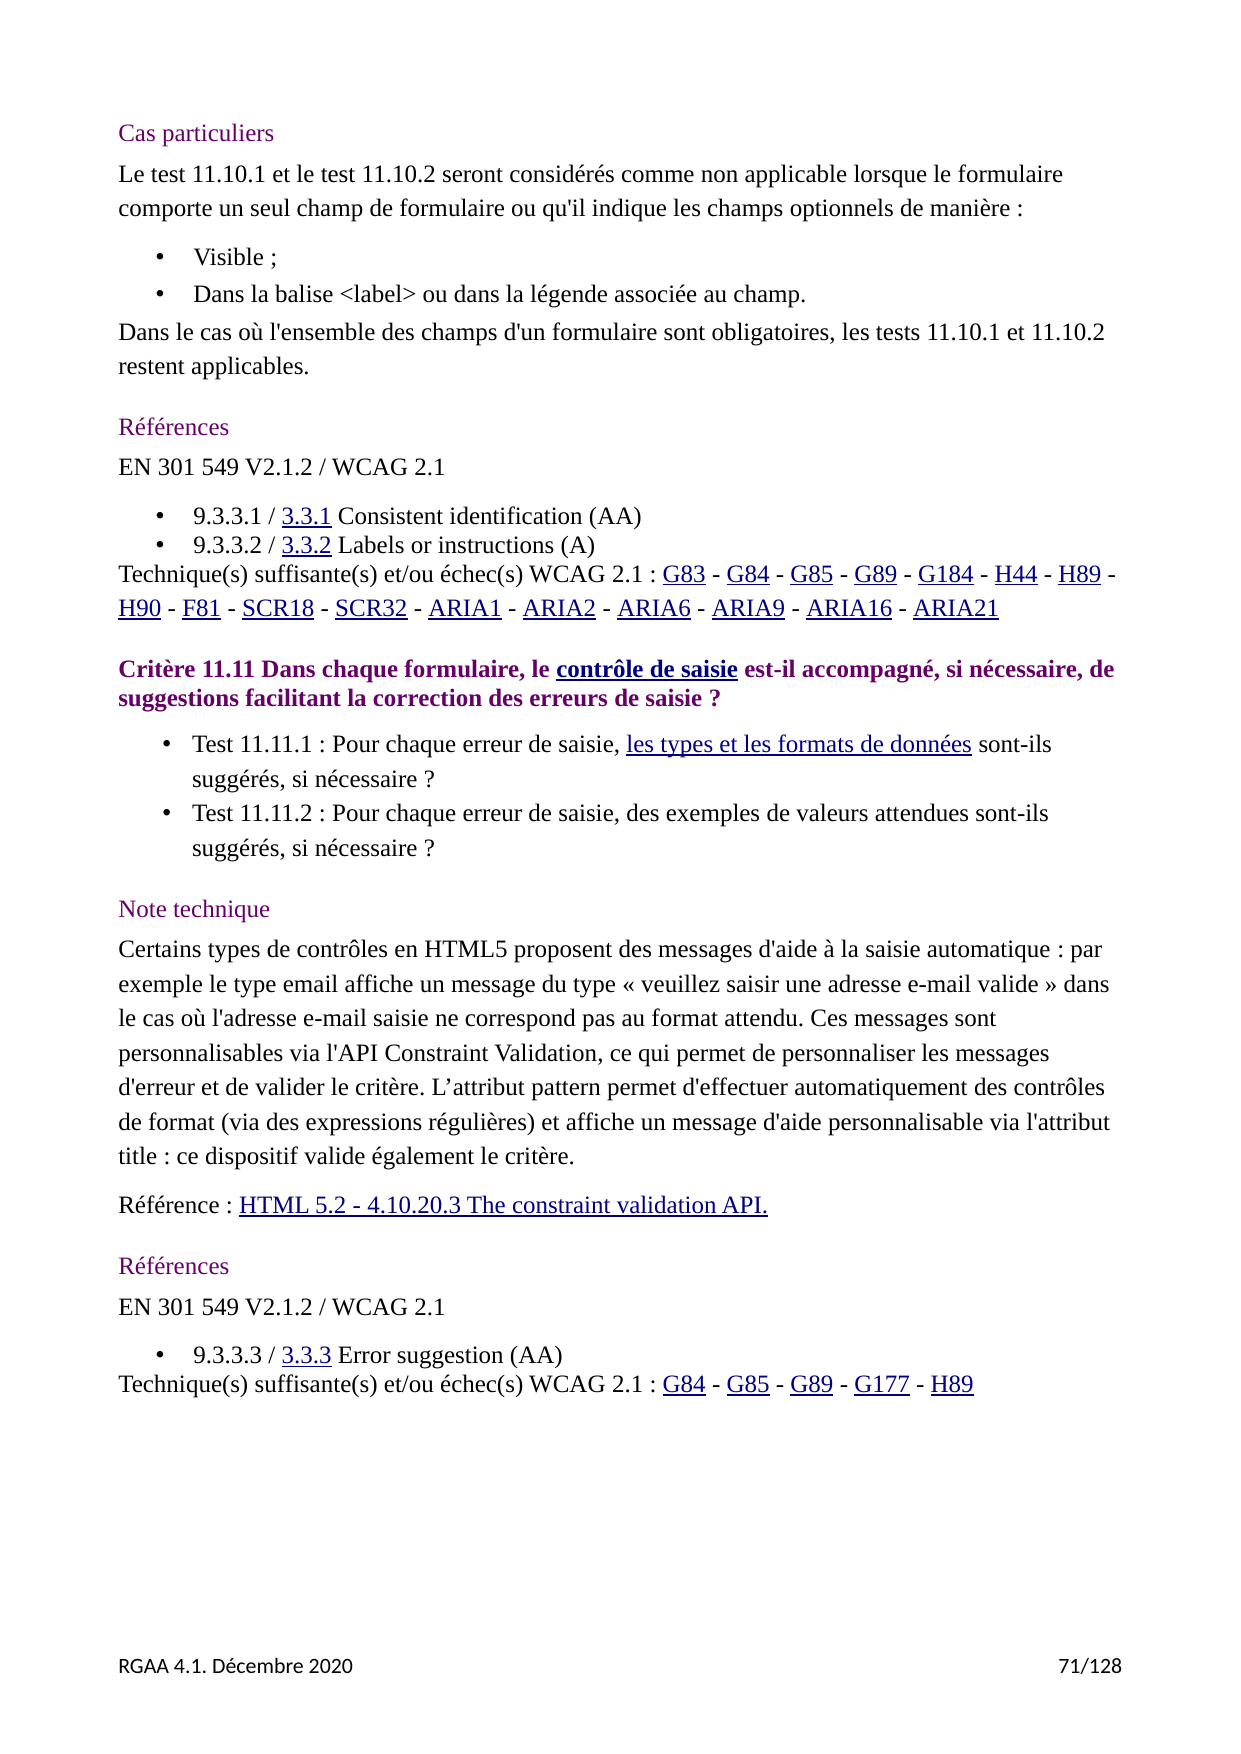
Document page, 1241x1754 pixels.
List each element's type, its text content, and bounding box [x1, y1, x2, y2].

list Dans la balise <label> ou dans la légende associée au champ. [156, 279, 1122, 308]
text Référence : HTML 5.2 - 4.10.20.3 The constraint validation API. [118, 1190, 1122, 1219]
subtitle Note technique [118, 894, 1122, 922]
text Dans le cas où l'ensemble des champs d'un formulaire sont obligatoires, les tests 11.10.1 et 11.10.2 restent applicables. [118, 317, 1122, 380]
text Le test 11.10.1 et le test 11.10.2 seront considérés comme non applicable lorsque le formulaire comporte un seul champ de formulaire ou qu'il indique les champs optionnels de manière : [118, 159, 1122, 222]
list 9.3.3.2 / 3.3.2 Labels or instructions (A) [156, 530, 1122, 559]
subtitle Cas particuliers [118, 118, 1122, 147]
text Technique(s) suffisante(s) et/ou échec(s) WCAG 2.1 : G83 - G84 - G85 - G89 - G184 - H44 - H89 - H90 - F81 - SCR18 - SCR32 - ARIA1 - ARIA2 - ARIA6 - ARIA9 - ARIA16 - ARIA21 [118, 559, 1122, 622]
text EN 301 549 V2.1.2 / WCAG 2.1 [118, 1292, 1122, 1320]
text Technique(s) suffisante(s) et/ou échec(s) WCAG 2.1 : G84 - G85 - G89 - G177 - H89 [118, 1369, 1122, 1398]
list Test 11.11.1 : Pour chaque erreur de saisie, les types et les formats de données sont-ils suggérés, si nécessaire ? [162, 729, 1122, 793]
list 9.3.3.1 / 3.3.1 Consistent identification (AA) [156, 501, 1122, 530]
text EN 301 549 V2.1.2 / WCAG 2.1 [118, 452, 1122, 481]
subtitle Critère 11.11 Dans chaque formulaire, le contrôle de saisie est-il accompagné, si nécessaire, de suggestions facilitant la correction des erreurs de saisie ? [118, 654, 1122, 712]
text Certains types de contrôles en HTML5 proposent des messages d'aide à la saisie automatique : par exemple le type email affiche un message du type « veuillez saisir une adresse e-mail valide » dans le cas où l'adresse e-mail saisie ne correspond pas au format attendu. Ces messages sont personnalisables via l'API Constraint Validation, ce qui permet de personnaliser les messages d'erreur et de valider le critère. L’attribut pattern permet d'effectuer automatiquement des contrôles de format (via des expressions régulières) et affiche un message d'aide personnalisable via l'attribut title : ce dispositif valide également le critère. [118, 934, 1122, 1170]
list Test 11.11.2 : Pour chaque erreur de saisie, des exemples de valeurs attendues sont-ils suggérés, si nécessaire ? [162, 798, 1122, 862]
list Visible ; [156, 242, 1122, 271]
subtitle Références [118, 412, 1122, 441]
subtitle Références [118, 1251, 1122, 1280]
list 9.3.3.3 / 3.3.3 Error suggestion (AA) [156, 1341, 1122, 1369]
